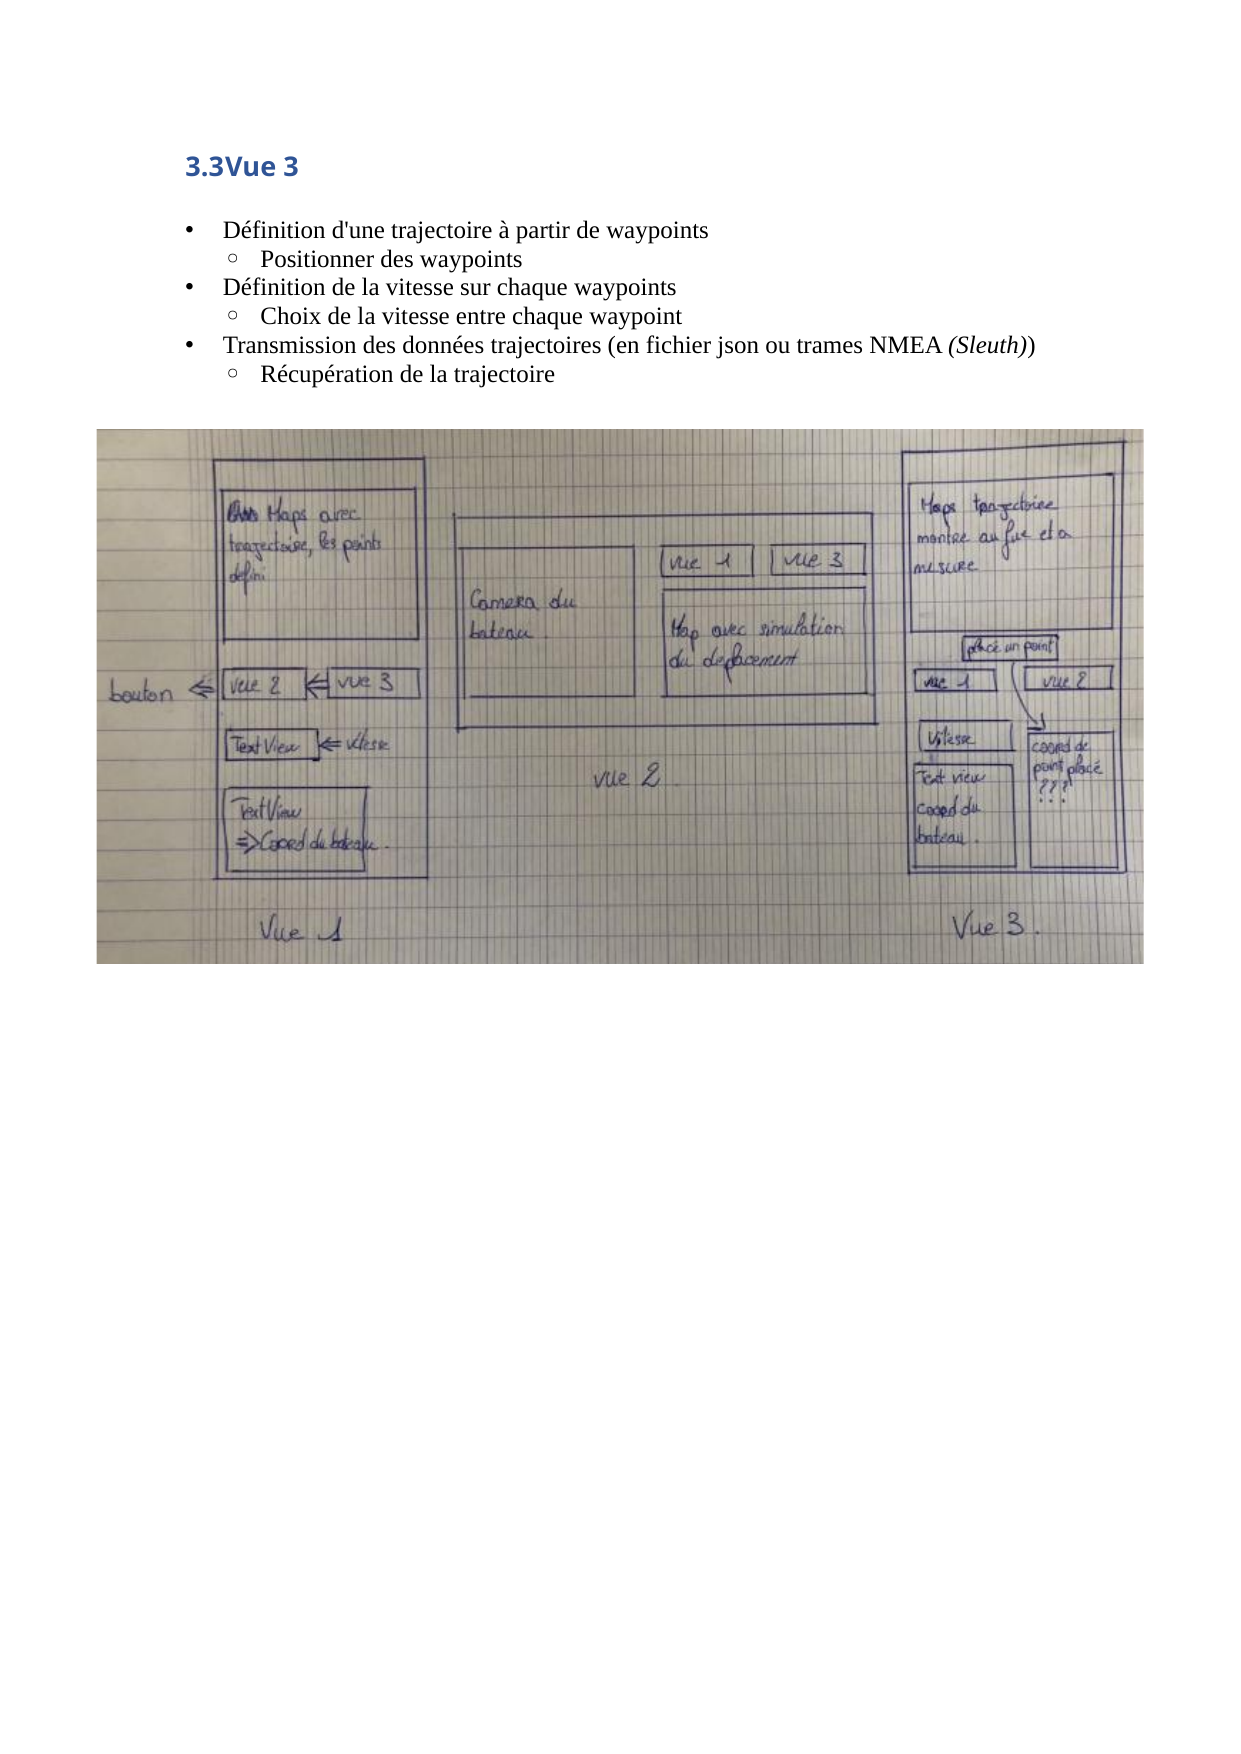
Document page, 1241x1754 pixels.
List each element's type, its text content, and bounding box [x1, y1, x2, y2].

list Positionner des waypoints [223, 244, 1093, 272]
list Récupération de la trajectoire [223, 359, 1093, 387]
list Définition d'une trajectoire à partir de waypoints [185, 215, 1093, 244]
list Choix de la vitesse entre chaque waypoint [223, 301, 1093, 330]
picture [96, 429, 1144, 964]
list Transmission des données trajectoires (en fichier json ou trames NMEA (Sleuth)) [185, 330, 1093, 359]
list Définition de la vitesse sur chaque waypoints [185, 272, 1093, 301]
subtitle Vue 3 [185, 148, 1093, 184]
